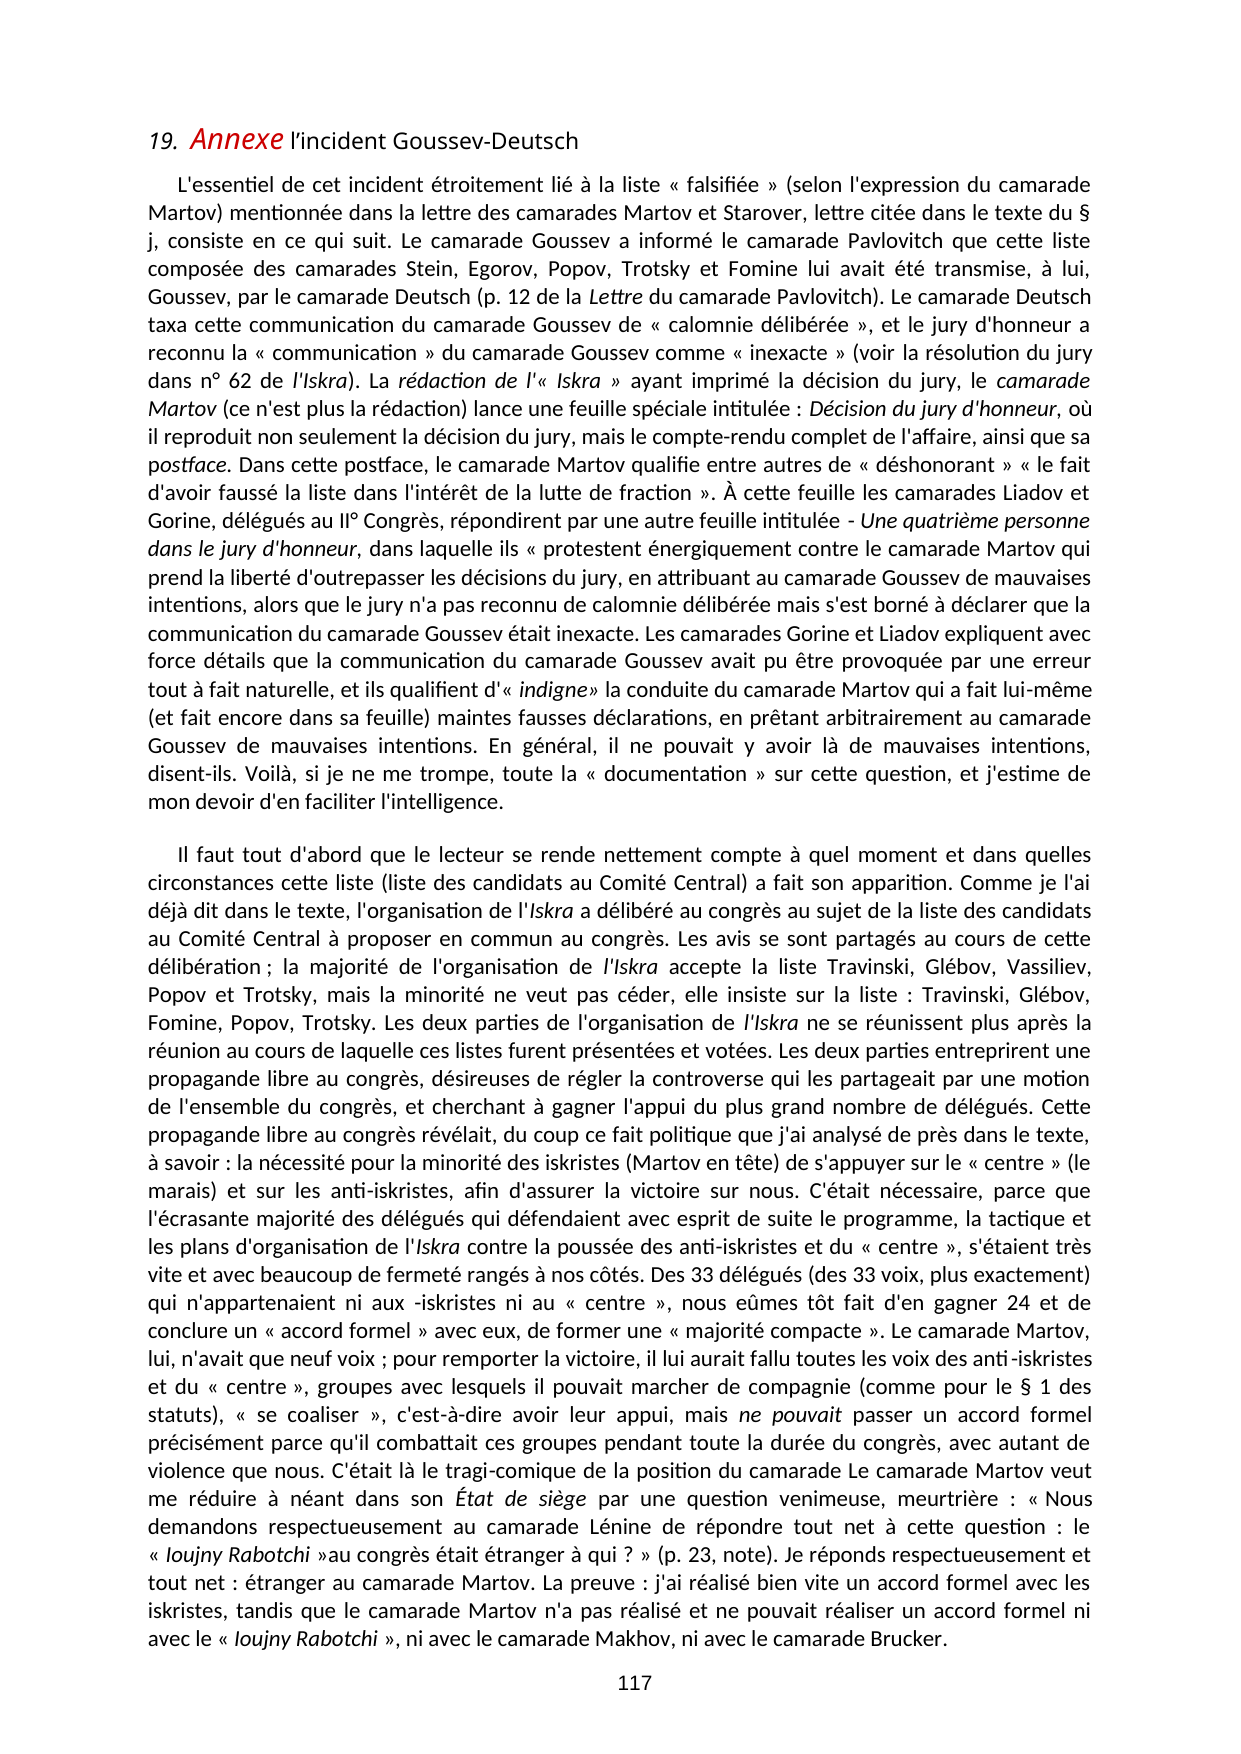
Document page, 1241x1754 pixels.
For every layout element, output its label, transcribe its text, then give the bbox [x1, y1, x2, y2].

text L'essentiel de cet incident étroitement lié à la liste « falsifiée » (selon l'expression du camarade Martov) mentionnée dans la lettre des camarades Martov et Starover, lettre citée dans le texte du § j, consiste en ce qui suit. Le camarade Goussev a informé le camarade Pavlovitch que cette liste composée des camarades Stein, Egorov, Popov, Trotsky et Fomine lui avait été transmise, à lui, Goussev, par le camarade Deutsch (p. 12 de la Lettre du camarade Pavlovitch). Le camarade Deutsch taxa cette communication du camarade Goussev de « calomnie délibérée », et le jury d'honneur a reconnu la « communication » du camarade Goussev comme « inexacte » (voir la résolution du jury dans n° 62 de l'Iskra). La rédaction de l'« Iskra » ayant imprimé la décision du jury, le camarade Martov (ce n'est plus la rédaction) lance une feuille spéciale intitulée : Décision du jury d'honneur, où il reproduit non seulement la décision du jury, mais le compte-rendu complet de l'affaire, ainsi que sa postface. Dans cette postface, le camarade Martov qualifie entre autres de « déshonorant » « le fait d'avoir faussé la liste dans l'intérêt de la lutte de fraction ». À cette feuille les camarades Liadov et Gorine, délégués au II° Congrès, répondirent par une autre feuille intitulée ‑ Une quatrième personne dans le jury d'honneur, dans laquelle ils « protestent énergiquement contre le camarade Martov qui prend la liberté d'outrepasser les décisions du jury, en attribuant au camarade Goussev de mauvaises intentions, alors que le jury n'a pas reconnu de calomnie délibérée mais s'est borné à déclarer que la communication du camarade Goussev était inexacte. Les camarades Gorine et Liadov expliquent avec force détails que la communication du camarade Goussev avait pu être provoquée par une erreur tout à fait naturelle, et ils qualifient d'« indigne» la conduite du camarade Martov qui a fait lui‑même (et fait encore dans sa feuille) maintes fausses déclarations, en prêtant arbitrairement au camarade Goussev de mauvaises intentions. En général, il ne pouvait y avoir là de mauvaises intentions, disent‑ils. Voilà, si je ne me trompe, toute la « documentation » sur cette question, et j'estime de mon devoir d'en faciliter l'intelligence. [148, 170, 1093, 815]
text Il faut tout d'abord que le lecteur se rende nettement compte à quel moment et dans quelles circonstances cette liste (liste des candidats au Comité Central) a fait son apparition. Comme je l'ai déjà dit dans le texte, l'organisation de l'Iskra a délibéré au congrès au sujet de la liste des candidats au Comité Central à proposer en commun au congrès. Les avis se sont partagés au cours de cette délibération ; la majorité de l'organisation de l'Iskra accepte la liste Travinski, Glébov, Vassiliev, Popov et Trotsky, mais la minorité ne veut pas céder, elle insiste sur la liste : Travinski, Glébov, Fomine, Popov, Trotsky. Les deux parties de l'organisation de l'Iskra ne se réunissent plus après la réunion au cours de laquelle ces listes furent présentées et votées. Les deux parties entreprirent une propagande libre au congrès, désireuses de régler la controverse qui les partageait par une motion de l'ensemble du congrès, et cherchant à gagner l'appui du plus grand nombre de délégués. Cette propagande libre au congrès révélait, du coup ce fait politique que j'ai analysé de près dans le texte, à savoir : la nécessité pour la minorité des iskristes (Martov en tête) de s'appuyer sur le « centre » (le marais) et sur les anti‑iskristes, afin d'assurer la victoire sur nous. C'était nécessaire, parce que l'écrasante majorité des délégués qui défendaient avec esprit de suite le programme, la tactique et les plans d'organisation de l'Iskra contre la poussée des anti‑iskristes et du « centre », s'étaient très vite et avec beaucoup de fermeté rangés à nos côtés. Des 33 délégués (des 33 voix, plus exactement) qui n'appartenaient ni aux ‑iskristes ni au « centre », nous eûmes tôt fait d'en gagner 24 et de conclure un « accord formel » avec eux, de former une « majorité compacte ». Le camarade Martov, lui, n'avait que neuf voix ; pour remporter la victoire, il lui aurait fallu toutes les voix des anti‑iskristes et du « centre », groupes avec lesquels il pouvait marcher de compagnie (comme pour le § 1 des statuts), « se coaliser », c'est‑à‑dire avoir leur appui, mais ne pouvait passer un accord formel précisément parce qu'il combattait ces groupes pendant toute la durée du congrès, avec autant de violence que nous. C'était là le tragi‑comique de la position du camarade Le camarade Martov veut me réduire à néant dans son État de siège par une question venimeuse, meurtrière : « Nous demandons respectueusement au camarade Lénine de répondre tout net à cette question : le « Ioujny Rabotchi »au congrès était étranger à qui ? » (p. 23, note). Je réponds respectueusement et tout net : étranger au camarade Martov. La preuve : j'ai réalisé bien vite un accord formel avec les iskristes, tandis que le camarade Martov n'a pas réalisé et ne pouvait réaliser un accord formel ni avec le « Ioujny Rabotchi », ni avec le camarade Makhov, ni avec le camarade Brucker. [148, 840, 1093, 1652]
subtitle 19. Annexe l’incident Goussev-Deutsch [148, 118, 1093, 158]
